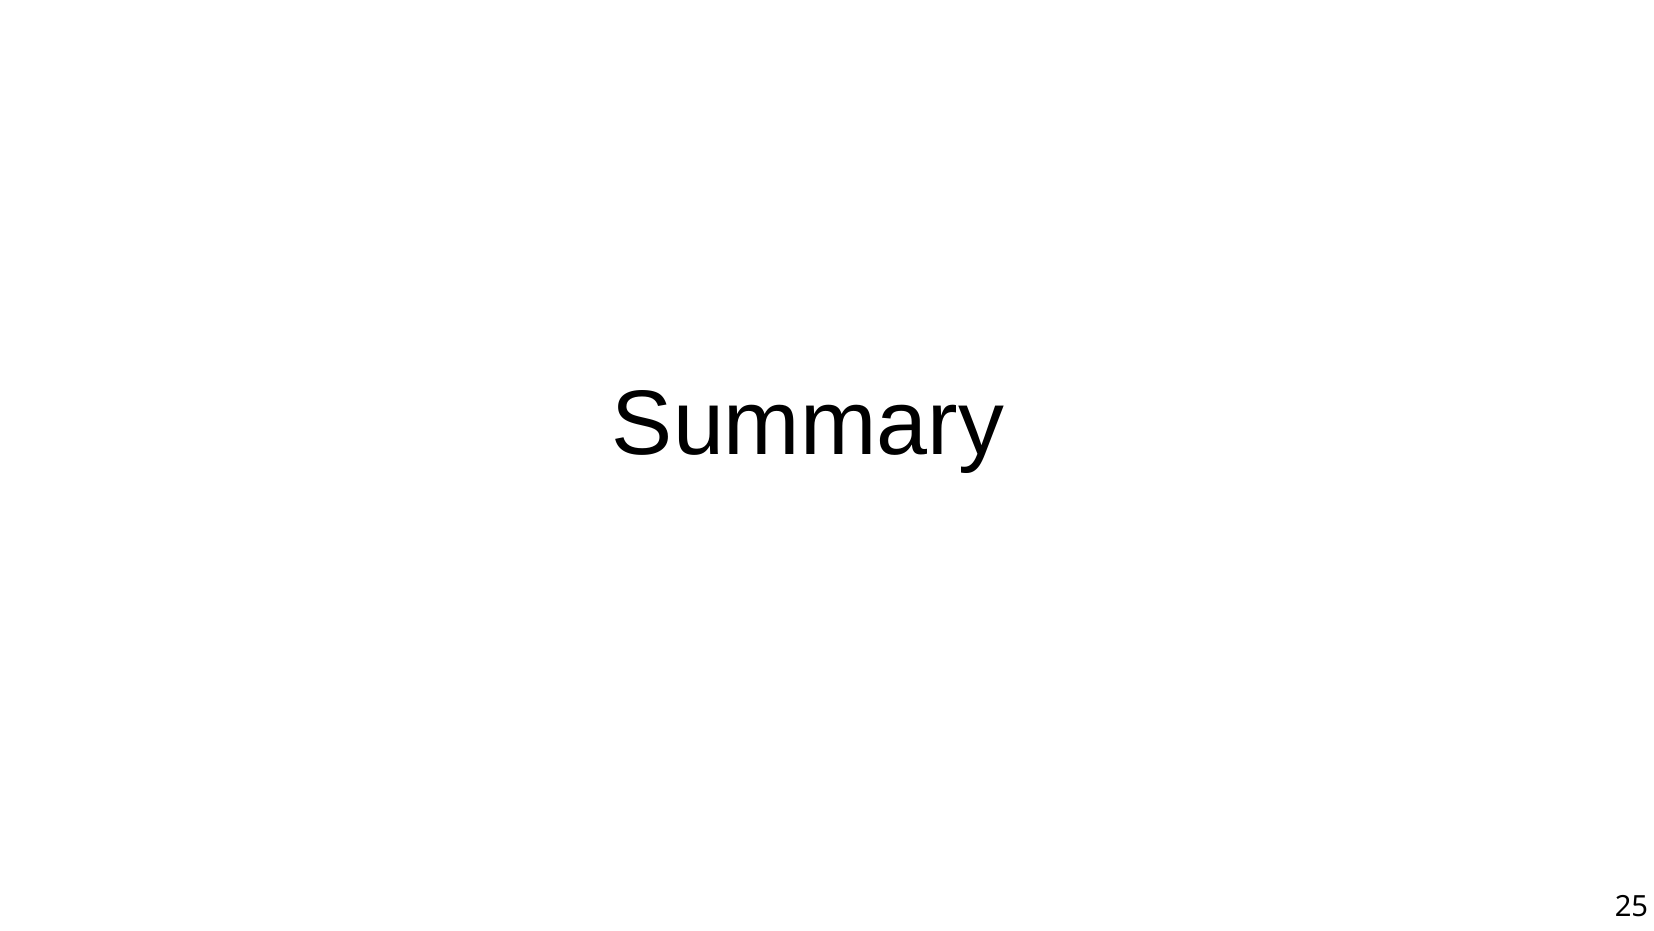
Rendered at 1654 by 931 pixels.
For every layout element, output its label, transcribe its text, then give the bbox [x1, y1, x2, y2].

title Summary [64, 345, 1553, 501]
